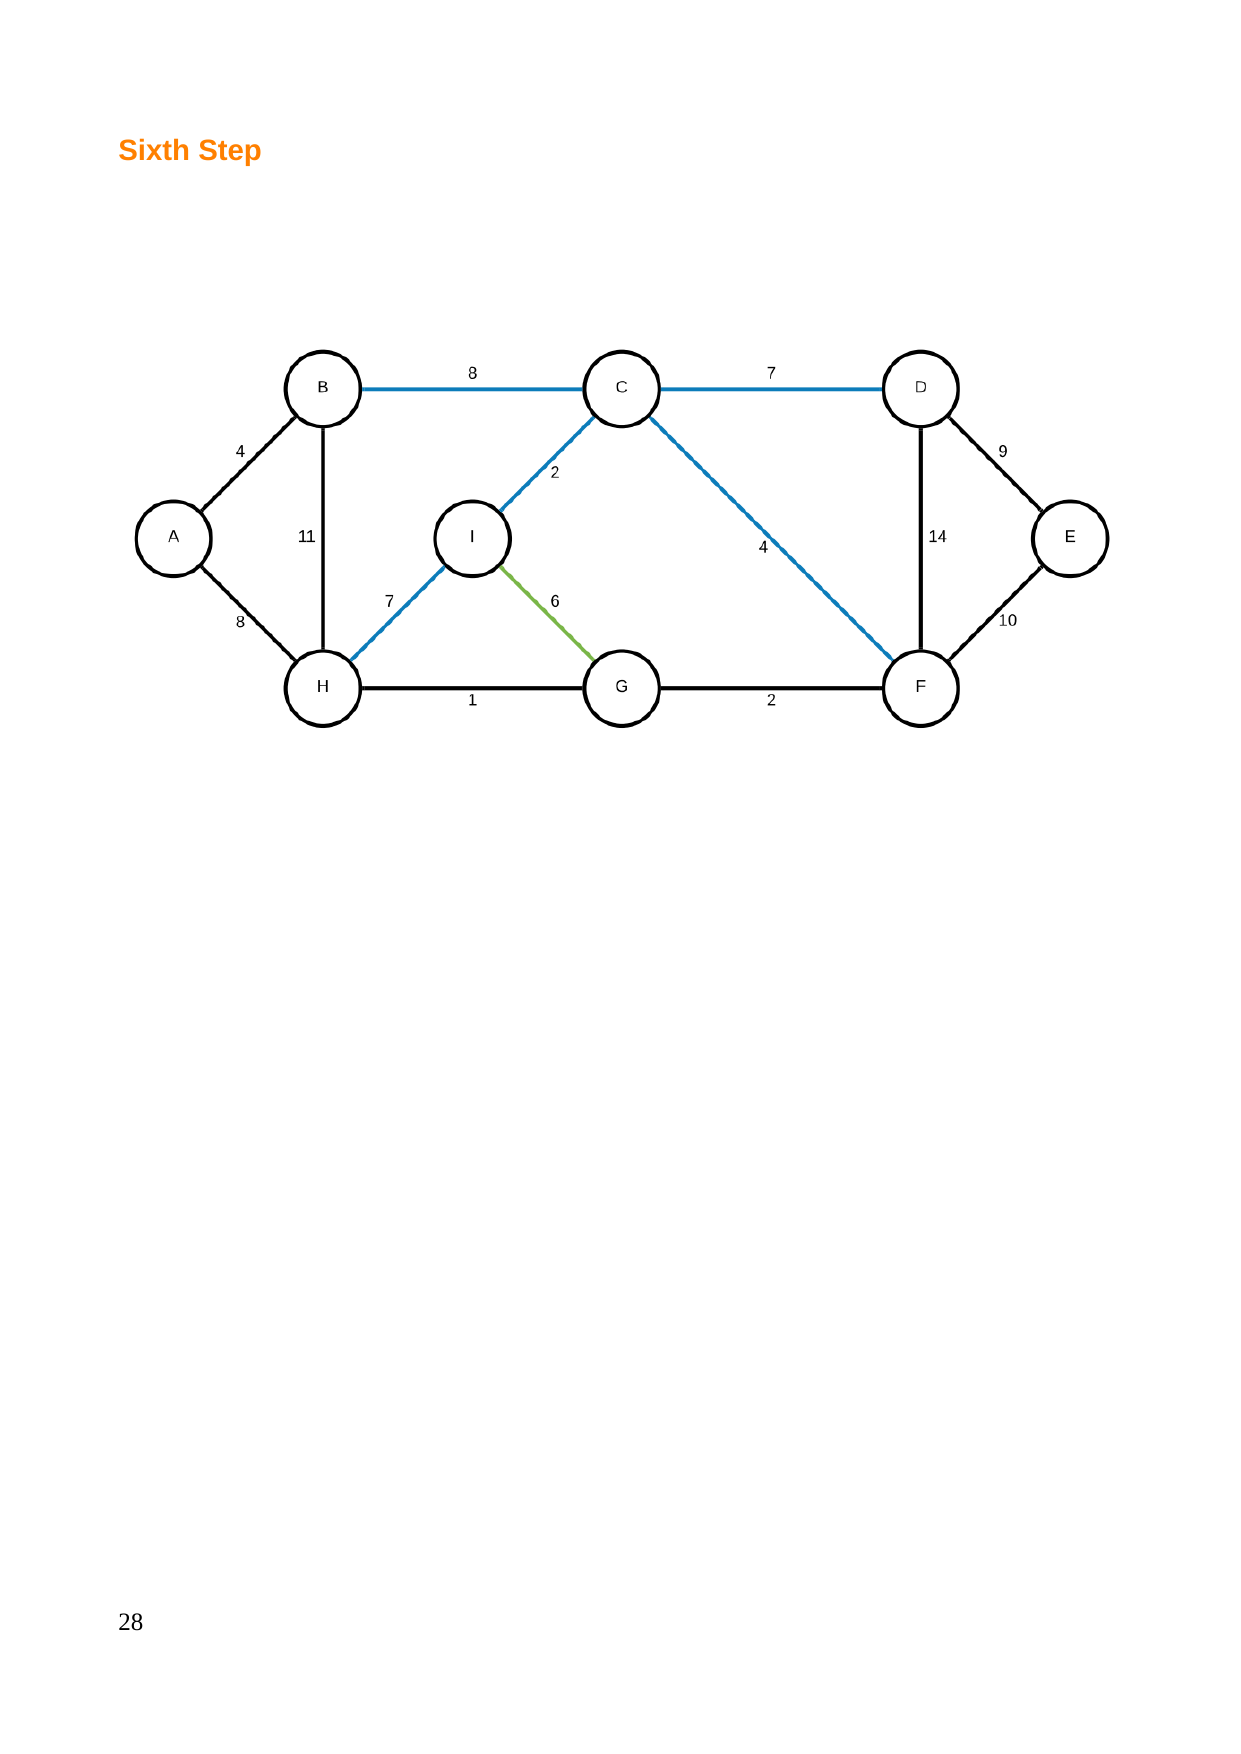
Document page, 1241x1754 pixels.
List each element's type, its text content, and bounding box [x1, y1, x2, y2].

subtitle Sixth Step [118, 133, 1122, 166]
picture [118, 183, 1123, 894]
